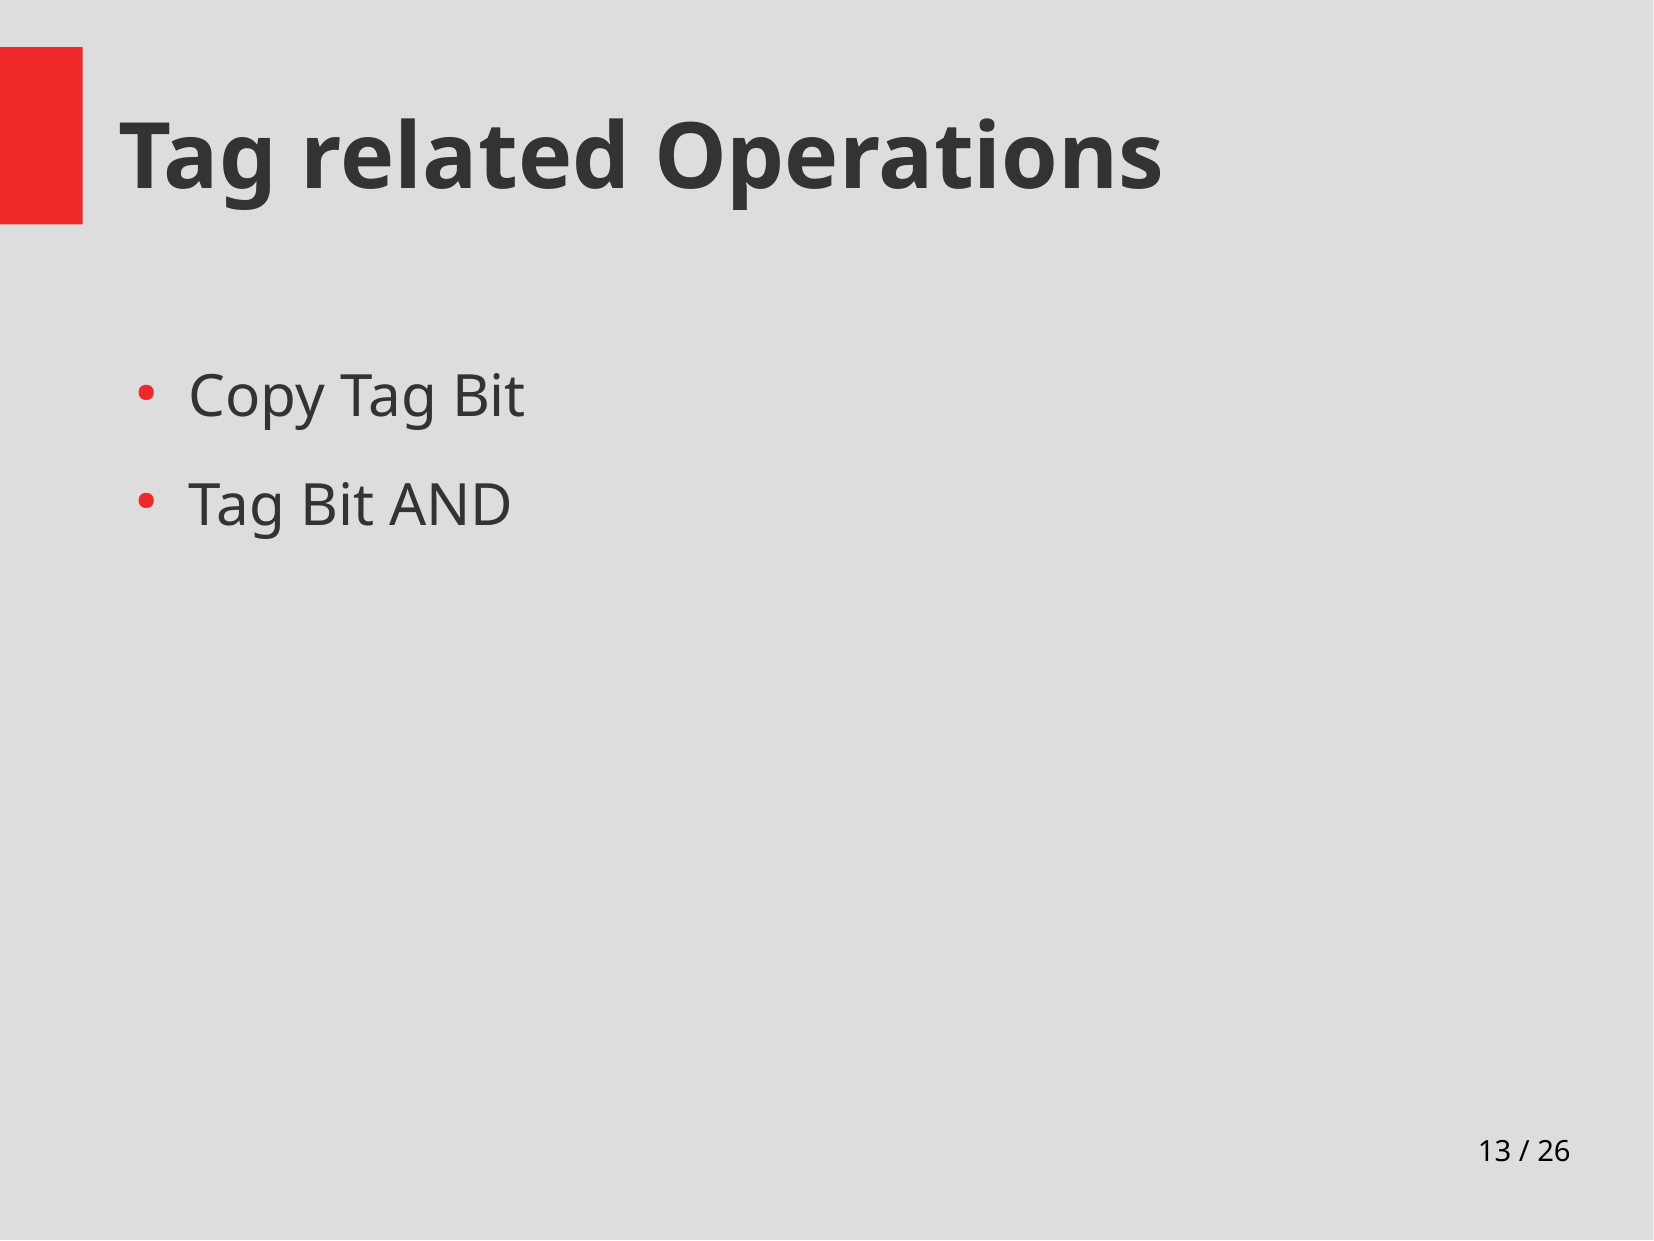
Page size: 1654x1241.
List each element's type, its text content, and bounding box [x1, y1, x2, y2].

title Tag related Operations [118, 49, 1571, 257]
list Copy Tag Bit Tag Bit AND [118, 354, 1536, 1074]
